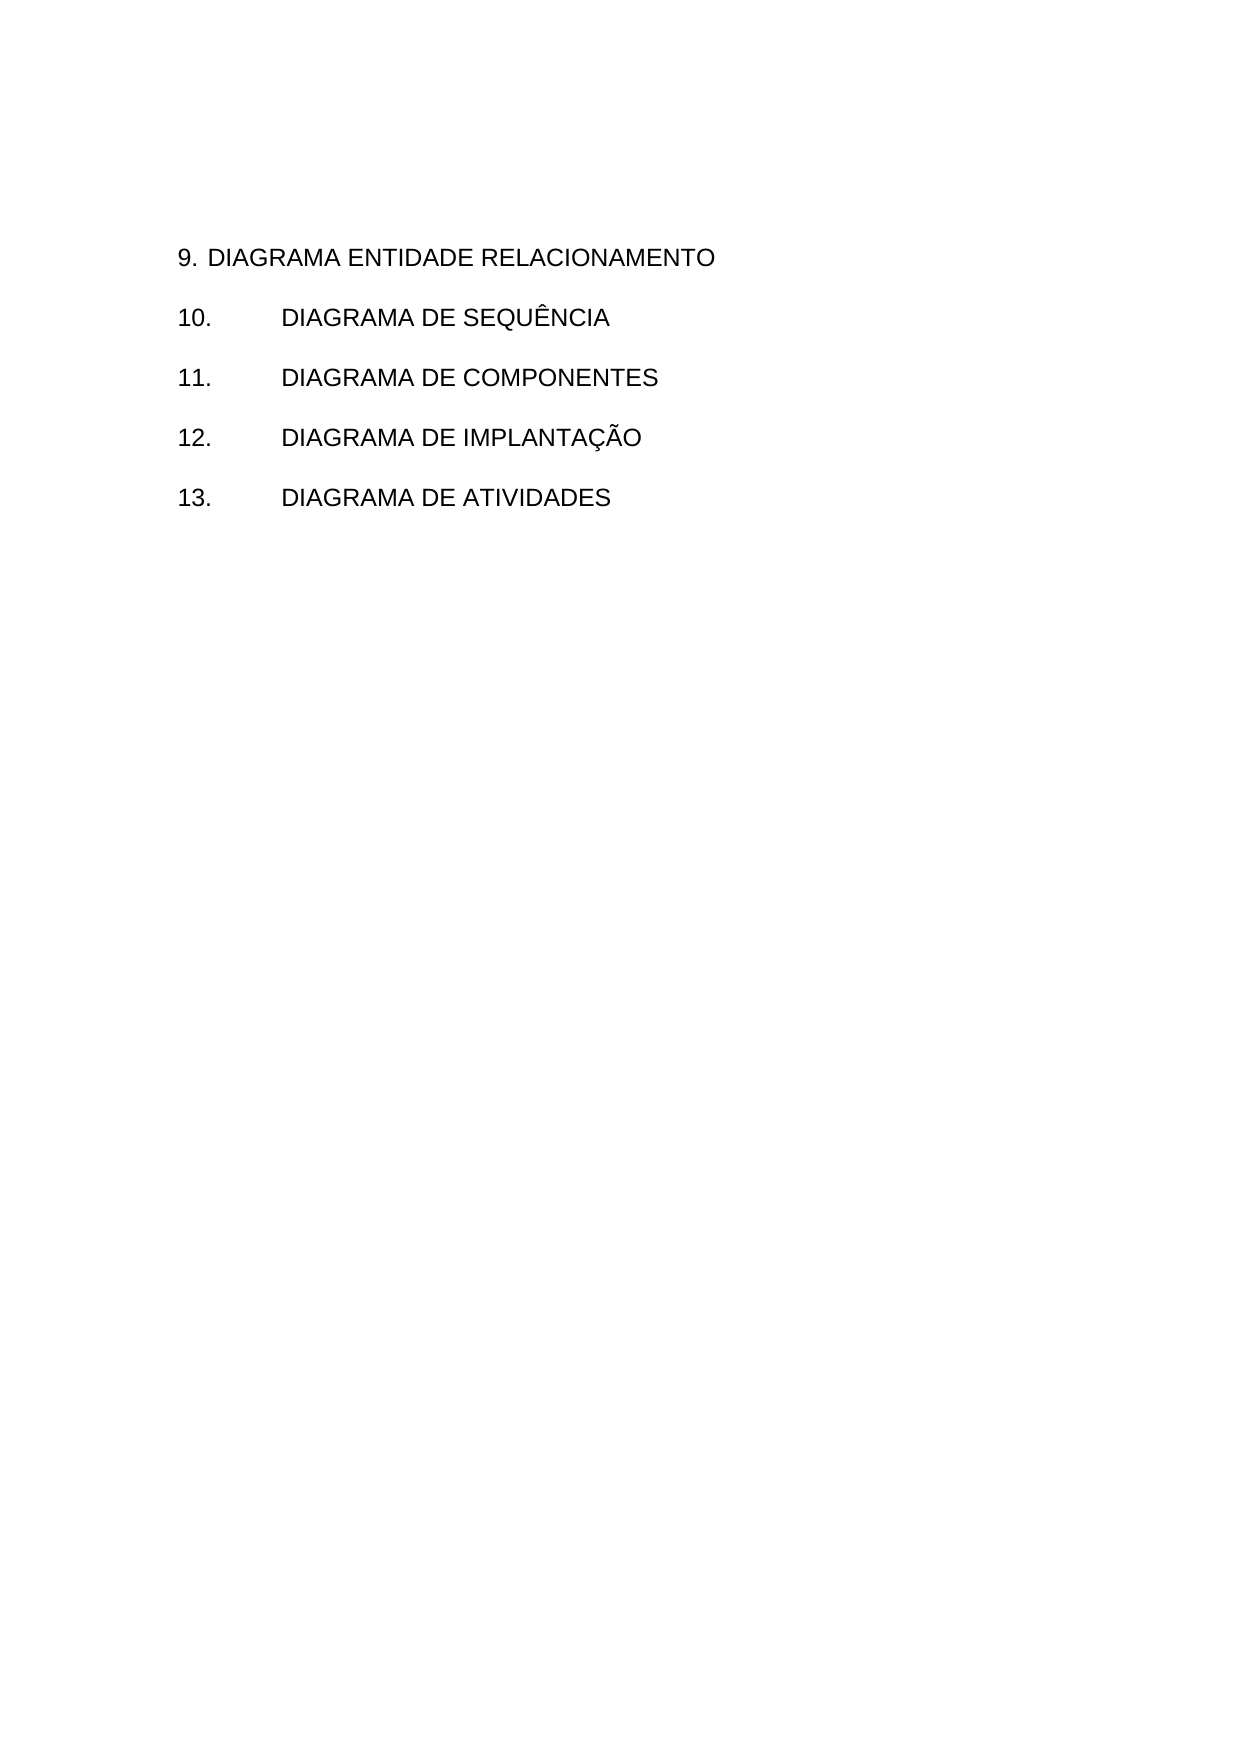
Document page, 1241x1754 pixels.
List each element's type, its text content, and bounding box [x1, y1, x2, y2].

subtitle DIAGRAMA DE SEQUÊNCIA [177, 303, 1122, 332]
subtitle DIAGRAMA ENTIDADE RELACIONAMENTO [177, 243, 1122, 272]
subtitle DIAGRAMA DE ATIVIDADES [177, 483, 1122, 512]
subtitle DIAGRAMA DE COMPONENTES [177, 363, 1122, 392]
subtitle DIAGRAMA DE IMPLANTAÇÃO [177, 423, 1122, 452]
